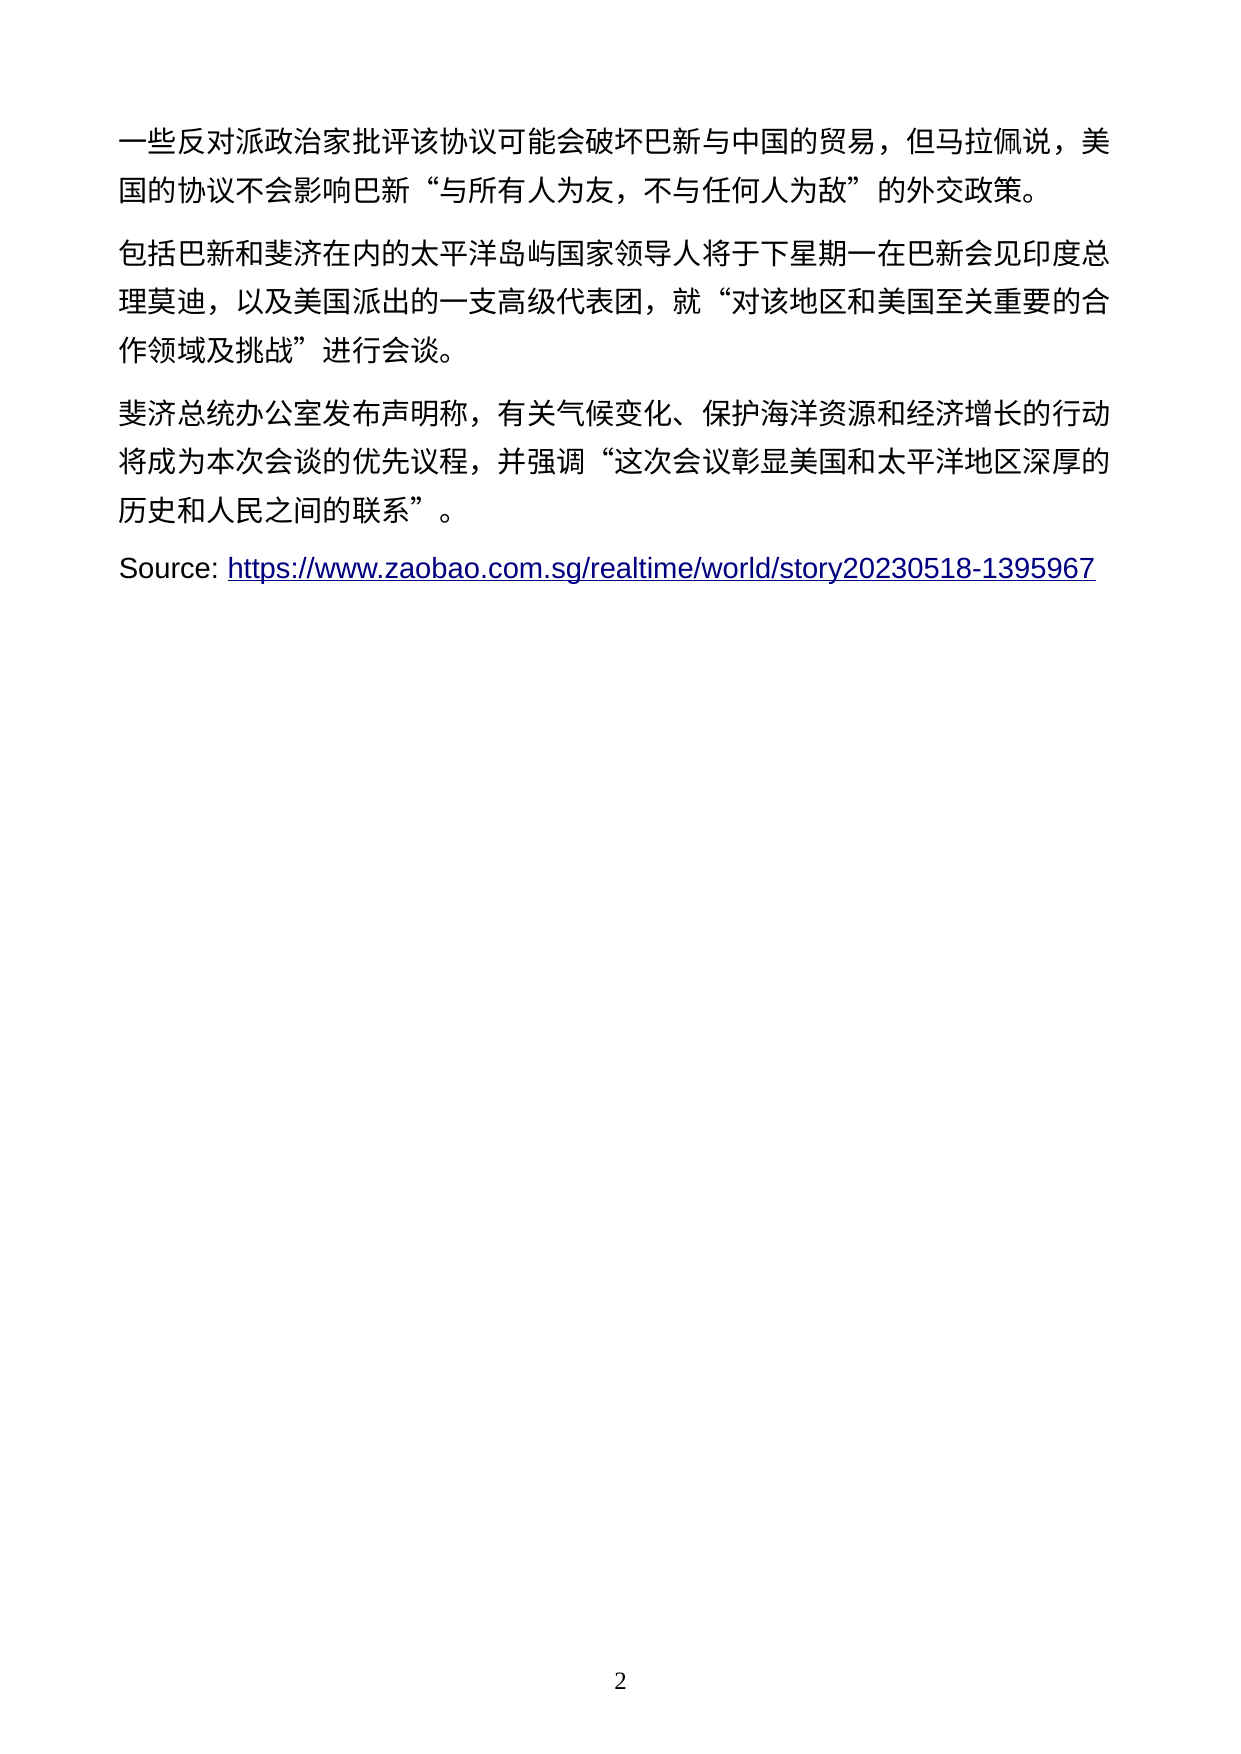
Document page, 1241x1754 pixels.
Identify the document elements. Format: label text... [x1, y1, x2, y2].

text Source: https://www.zaobao.com.sg/realtime/world/story20230518-1395967 [118, 551, 1122, 584]
text 一些反对派政治家批评该协议可能会破坏巴新与中国的贸易，但马拉佩说，美国的协议不会影响巴新“与所有人为友，不与任何人为敌”的外交政策。 [118, 118, 1122, 209]
text 包括巴新和斐济在内的太平洋岛屿国家领导人将于下星期一在巴新会见印度总理莫迪，以及美国派出的一支高级代表团，就“对该地区和美国至关重要的合作领域及挑战”进行会谈。 [118, 230, 1122, 369]
text 斐济总统办公室发布声明称，有关气候变化、保护海洋资源和经济增长的行动将成为本次会谈的优先议程，并强调“这次会议彰显美国和太平洋地区深厚的历史和人民之间的联系”。 [118, 390, 1122, 530]
